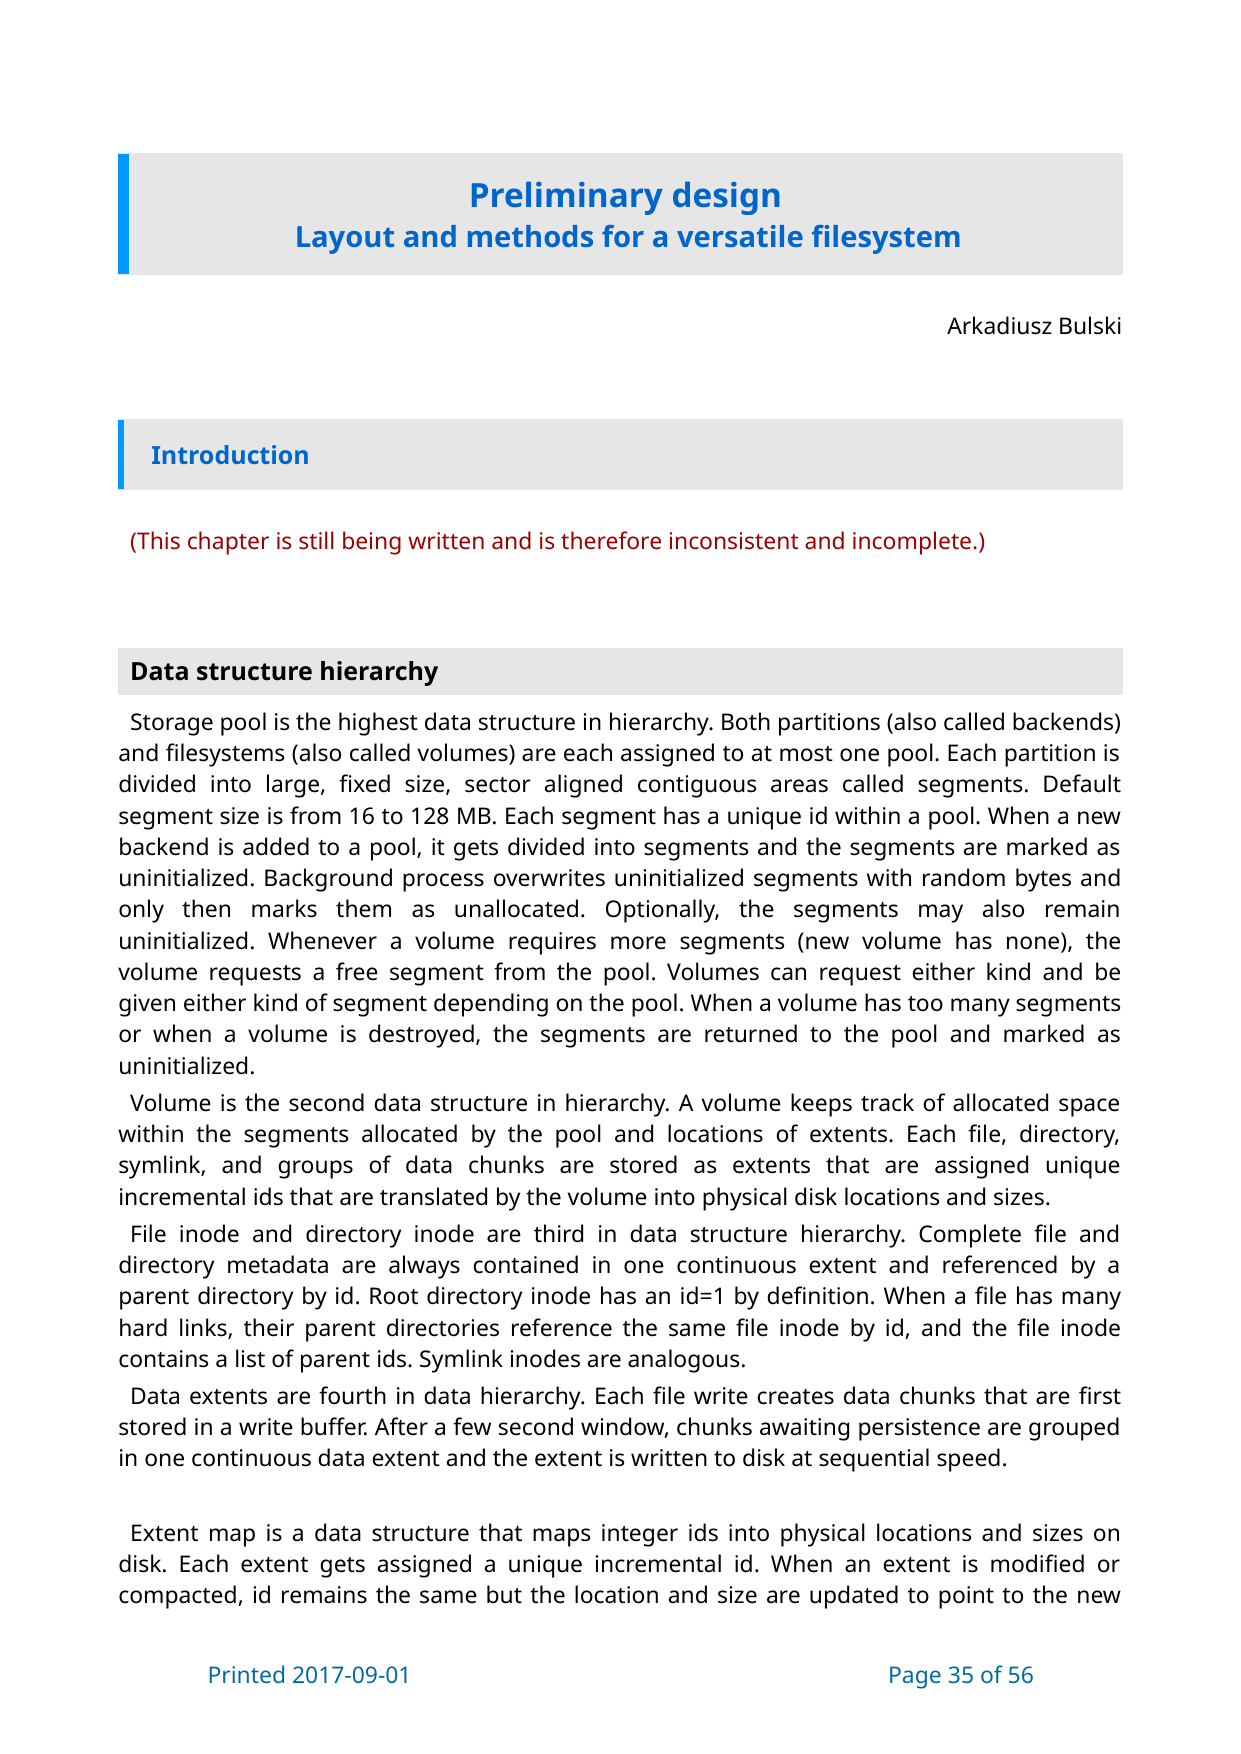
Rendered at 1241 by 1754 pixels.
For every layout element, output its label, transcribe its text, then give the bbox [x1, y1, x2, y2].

text File inode and directory inode are third in data structure hierarchy. Complete file and directory metadata are always contained in one continuous extent and referenced by a parent directory by id. Root directory inode has an id=1 by definition. When a file has many hard links, their parent directories reference the same file inode by id, and the file inode contains a list of parent ids. Symlink inodes are analogous. [118, 1218, 1122, 1374]
text Volume is the second data structure in hierarchy. A volume keeps track of allocated space within the segments allocated by the pool and locations of extents. Each file, directory, symlink, and groups of data chunks are stored as extents that are assigned unique incremental ids that are translated by the volume into physical disk locations and sizes. [118, 1087, 1122, 1212]
text Data extents are fourth in data hierarchy. Each file write creates data chunks that are first stored in a write buffer. After a few second window, chunks awaiting persistence are grouped in one continuous data extent and the extent is written to disk at sequential speed. [118, 1380, 1122, 1474]
subtitle Preliminary design Layout and methods for a versatile filesystem [129, 155, 1122, 274]
text Storage pool is the highest data structure in hierarchy. Both partitions (also called backends) and filesystems (also called volumes) are each assigned to at most one pool. Each partition is divided into large, fixed size, sector aligned contiguous areas called segments. Default segment size is from 16 to 128 MB. Each segment has a unique id within a pool. When a new backend is added to a pool, it gets divided into segments and the segments are marked as uninitialized. Background process overwrites uninitialized segments with random bytes and only then marks them as unallocated. Optionally, the segments may also remain uninitialized. Whenever a volume requires more segments (new volume has none), the volume requests a free segment from the pool. Volumes can request either kind and be given either kind of segment depending on the pool. When a volume has too many segments or when a volume is destroyed, the segments are returned to the pool and marked as uninitialized. [118, 706, 1122, 1081]
subtitle Introduction [124, 421, 1122, 489]
text Arkadiusz Bulski [118, 310, 1122, 341]
text Extent map is a data structure that maps integer ids into physical locations and sizes on disk. Each extent gets assigned a unique incremental id. When an extent is modified or compacted, id remains the same but the location and size are updated to point to the new [118, 1517, 1122, 1611]
subtitle Data structure hierarchy [119, 649, 1122, 694]
text (This chapter is still being written and is therefore inconsistent and incomplete.) [118, 524, 1122, 556]
